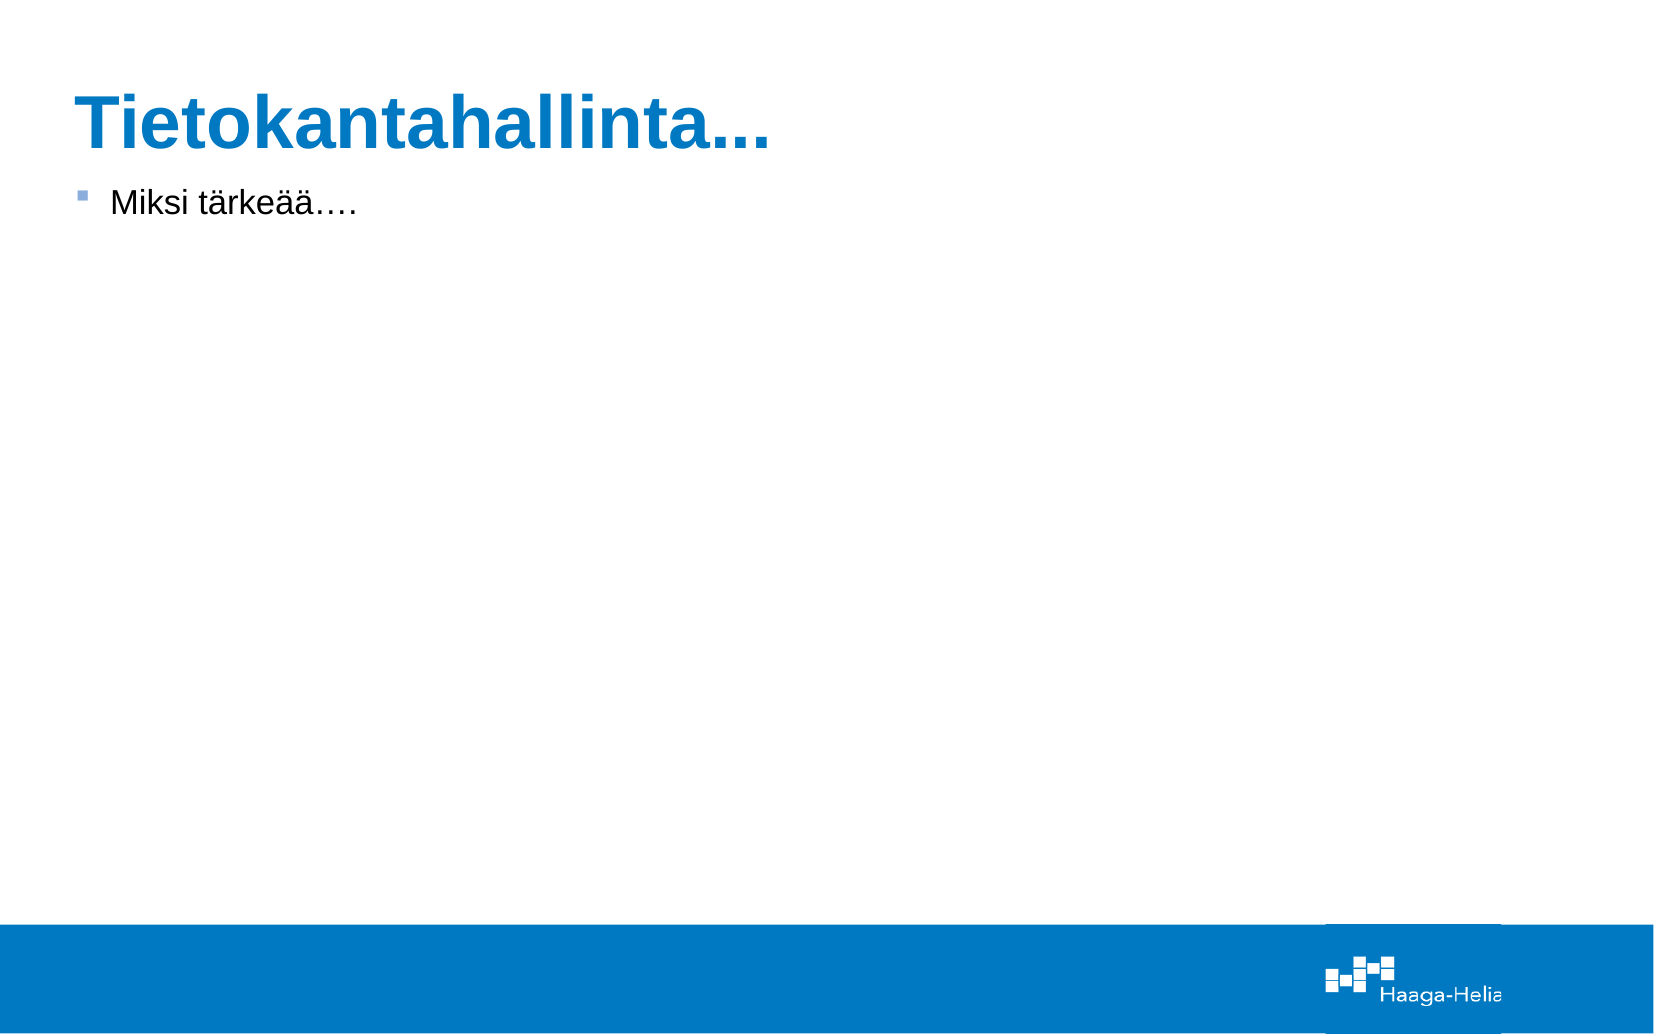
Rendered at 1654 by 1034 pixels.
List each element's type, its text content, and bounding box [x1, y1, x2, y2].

list Miksi tärkeää…. [74, 178, 1584, 956]
picture [1325, 956, 1502, 1034]
title Tietokantahallinta... [74, 82, 1584, 178]
